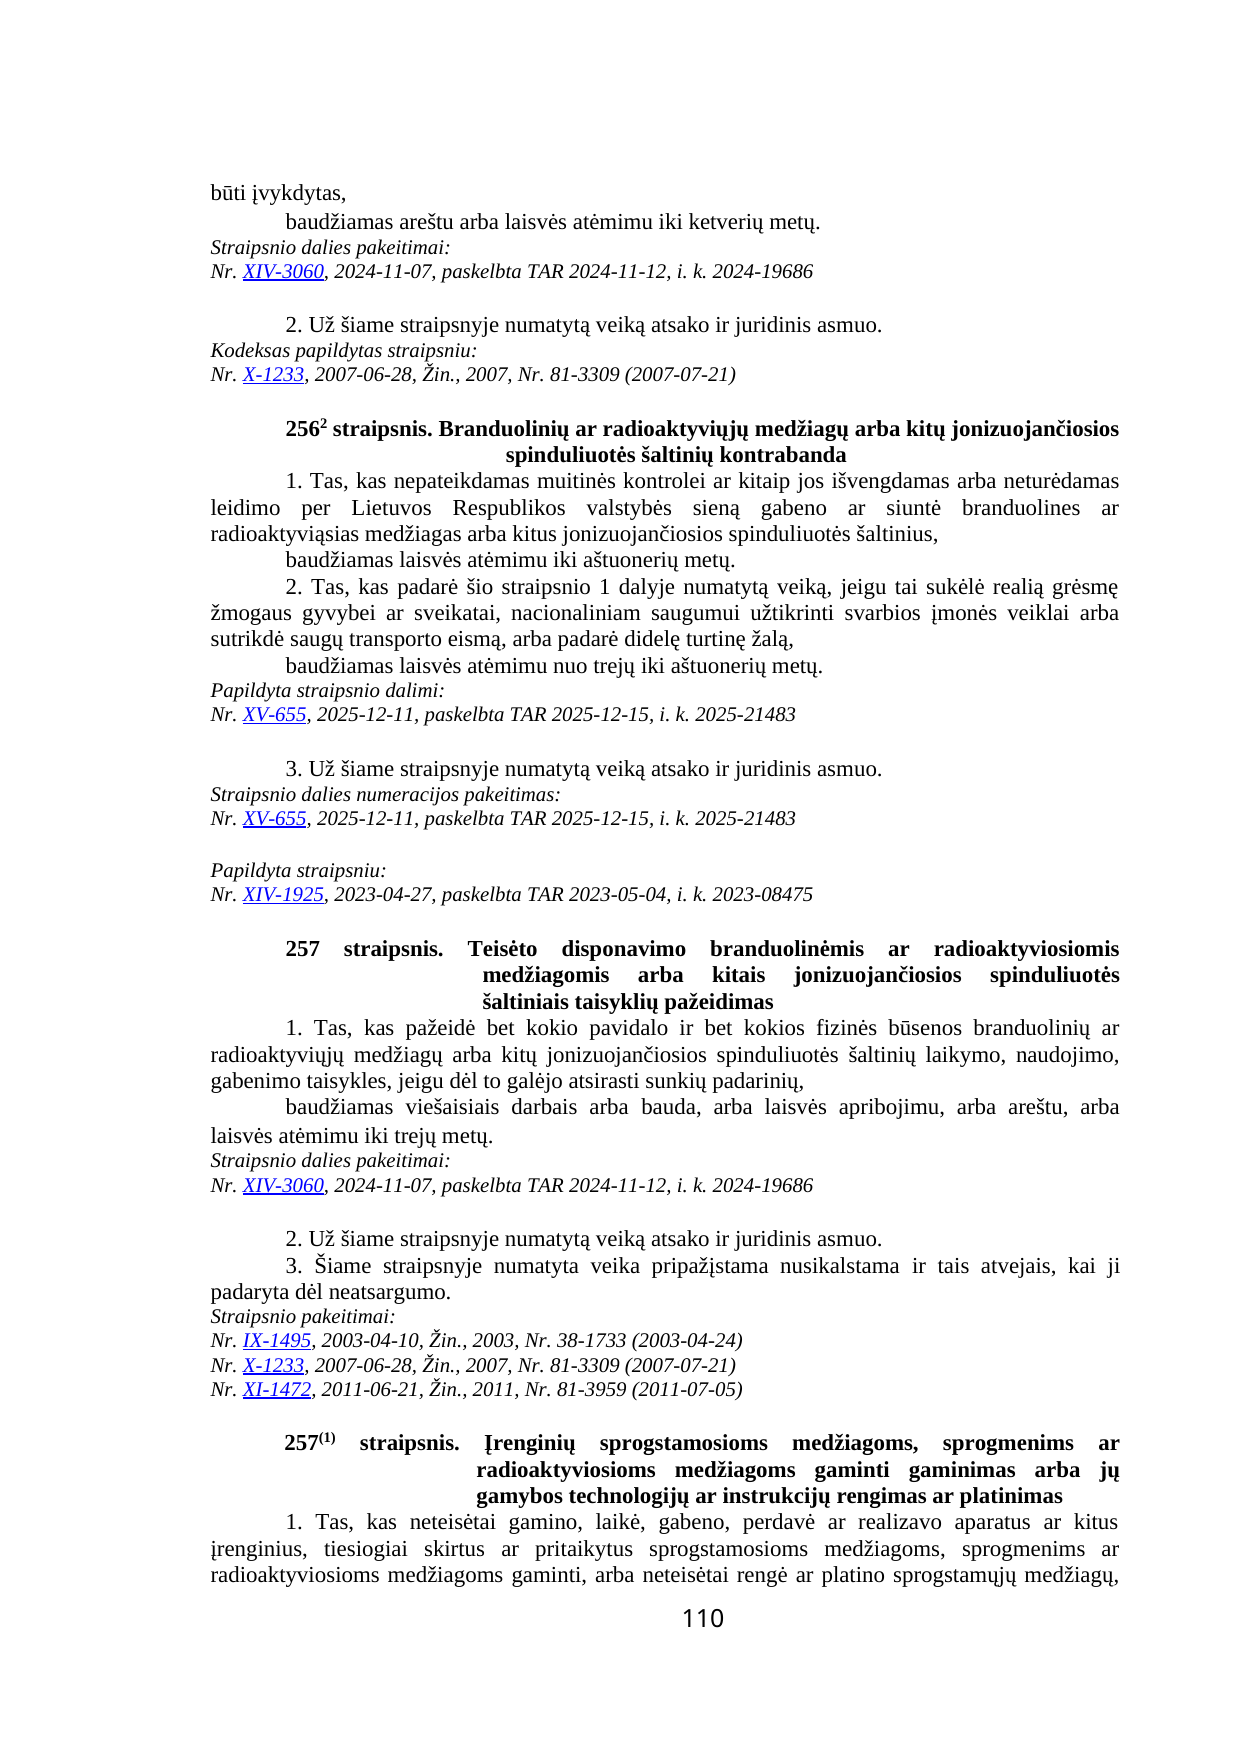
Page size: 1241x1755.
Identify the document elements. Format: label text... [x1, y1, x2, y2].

text būti įvykdytas, [210, 179, 1120, 206]
text 1. Tas, kas pažeidė bet kokio pavidalo ir bet kokios fizinės būsenos branduolinių ar radioaktyviųjų medžiagų arba kitų jonizuojančiosios spinduliuotės šaltinių laikymo, naudojimo, gabenimo taisykles, jeigu dėl to galėjo atsirasti sunkių padarinių, [210, 1014, 1120, 1093]
text Straipsnio dalies numeracijos pakeitimas: [210, 781, 1120, 806]
text Kodeksas papildytas straipsniu: [210, 338, 1120, 362]
text Nr. XV-655, 2025-12-11, paskelbta TAR 2025-12-15, i. k. 2025-21483 [210, 702, 1120, 726]
text Papildyta straipsniu: [210, 858, 1120, 882]
text Nr. IX-1495, 2003-04-10, Žin., 2003, Nr. 38-1733 (2003-04-24) [210, 1328, 1120, 1352]
text Nr. XIV-1925, 2023-04-27, paskelbta TAR 2023-05-04, i. k. 2023-08475 [210, 882, 1120, 906]
text 1. Tas, kas neteisėtai gamino, laikė, gabeno, perdavė ar realizavo aparatus ar kitus įrenginius, tiesiogiai skirtus ar pritaikytus sprogstamosioms medžiagoms, sprogmenims ar radioaktyviosioms medžiagoms gaminti, arba neteisėtai rengė ar platino sprogstamųjų medžiagų, [210, 1508, 1120, 1587]
text Nr. X-1233, 2007-06-28, Žin., 2007, Nr. 81-3309 (2007-07-21) [210, 362, 1120, 386]
text 1. Tas, kas nepateikdamas muitinės kontrolei ar kitaip jos išvengdamas arba neturėdamas leidimo per Lietuvos Respublikos valstybės sieną gabeno ar siuntė branduolines ar radioaktyviąsias medžiagas arba kitus jonizuojančiosios spinduliuotės šaltinius, [210, 467, 1120, 546]
text 2. Už šiame straipsnyje numatytą veiką atsako ir juridinis asmuo. [210, 1225, 1120, 1252]
text Straipsnio dalies pakeitimai: [210, 234, 1120, 259]
text 2. Tas, kas padarė šio straipsnio 1 dalyje numatytą veiką, jeigu tai sukėlė realią grėsmę žmogaus gyvybei ar sveikatai, nacionaliniam saugumui užtikrinti svarbios įmonės veiklai arba sutrikdė saugų transporto eismą, arba padarė didelę turtinę žalą, [210, 573, 1120, 652]
text 257(1) straipsnis. Įrenginių sprogstamosioms medžiagoms, sprogmenims ar radioaktyviosioms medžiagoms gaminti gaminimas arba jų gamybos technologijų ar instrukcijų rengimas ar platinimas [284, 1429, 1120, 1508]
text 3. Šiame straipsnyje numatyta veika pripažįstama nusikalstama ir tais atvejais, kai ji padaryta dėl neatsargumo. [210, 1252, 1120, 1304]
text Straipsnio pakeitimai: [210, 1304, 1120, 1328]
text Nr. XI-1472, 2011-06-21, Žin., 2011, Nr. 81-3959 (2011-07-05) [210, 1377, 1120, 1401]
text Nr. XV-655, 2025-12-11, paskelbta TAR 2025-12-15, i. k. 2025-21483 [210, 806, 1120, 829]
text baudžiamas laisvės atėmimu iki aštuonerių metų. [210, 546, 1120, 573]
text 257 straipsnis. Teisėto disponavimo branduolinėmis ar radioaktyviosiomis medžiagomis arba kitais jonizuojančiosios spinduliuotės šaltiniais taisyklių pažeidimas [285, 935, 1120, 1014]
text 2. Už šiame straipsnyje numatytą veiką atsako ir juridinis asmuo. [210, 311, 1120, 338]
text baudžiamas laisvės atėmimu nuo trejų iki aštuonerių metų. [210, 652, 1120, 678]
text Papildyta straipsnio dalimi: [210, 678, 1120, 702]
text 3. Už šiame straipsnyje numatytą veiką atsako ir juridinis asmuo. [210, 755, 1120, 781]
text Nr. X-1233, 2007-06-28, Žin., 2007, Nr. 81-3309 (2007-07-21) [210, 1352, 1120, 1377]
text Straipsnio dalies pakeitimai: [210, 1148, 1120, 1172]
text baudžiamas areštu arba laisvės atėmimu iki ketverių metų. [210, 206, 1120, 234]
text Nr. XIV-3060, 2024-11-07, paskelbta TAR 2024-11-12, i. k. 2024-19686 [210, 259, 1120, 283]
text Nr. XIV-3060, 2024-11-07, paskelbta TAR 2024-11-12, i. k. 2024-19686 [210, 1172, 1120, 1197]
text 2562 straipsnis. Branduolinių ar radioaktyviųjų medžiagų arba kitų jonizuojančiosios spinduliuotės šaltinių kontrabanda [285, 415, 1120, 467]
text baudžiamas viešaisiais darbais arba bauda, arba laisvės apribojimu, arba areštu, arba laisvės atėmimu iki trejų metų. [210, 1093, 1120, 1148]
